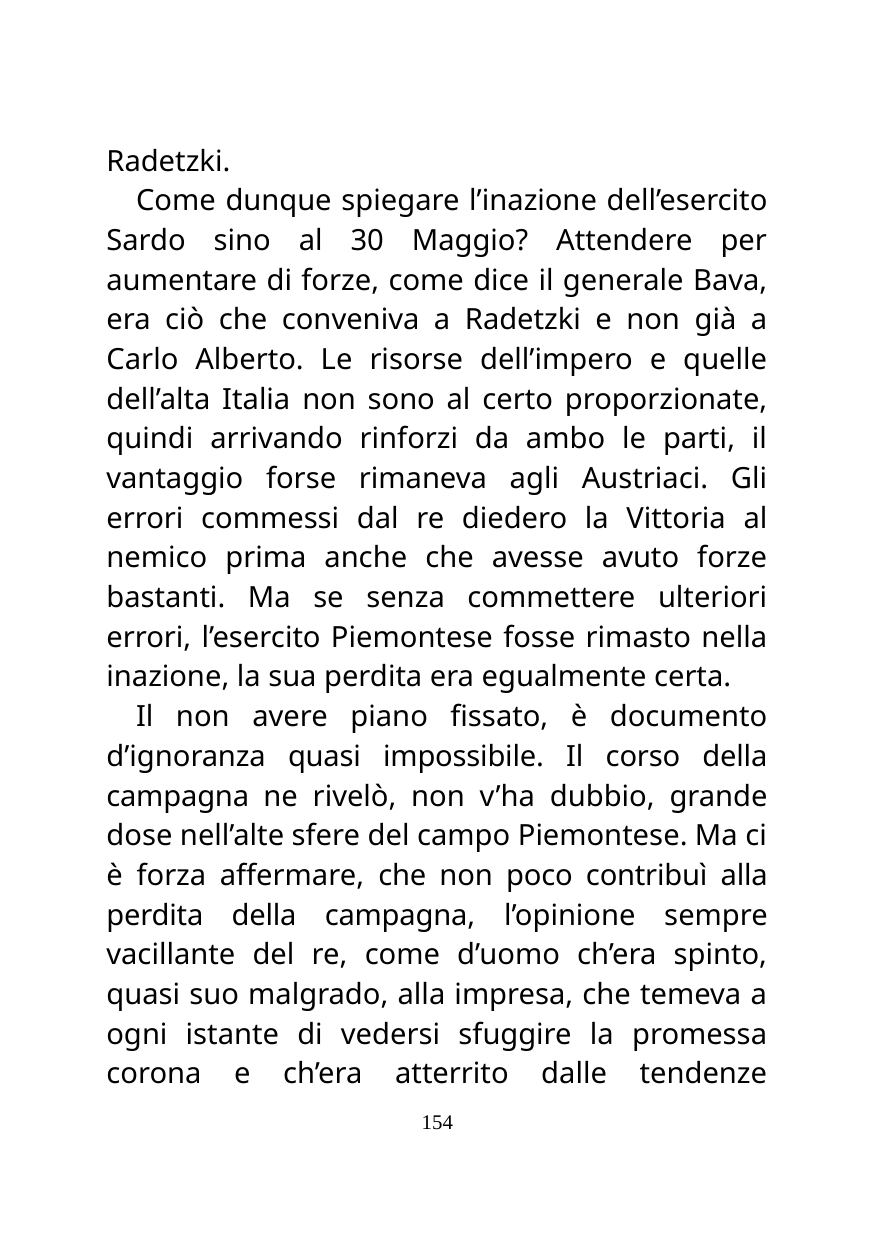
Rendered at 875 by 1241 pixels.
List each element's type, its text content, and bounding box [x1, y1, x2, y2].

text Come dunque spiegare l’inazione dell’esercito Sardo sino al 30 Maggio? Attendere per aumentare di forze, come dice il generale Bava, era ciò che conveniva a Radetzki e non già a Carlo Alberto. Le risorse dell’impero e quelle dell’alta Italia non sono al certo proporzionate, quindi arrivando rinforzi da ambo le parti, il vantaggio forse rimaneva agli Austriaci. Gli errori commessi dal re diedero la Vittoria al nemico prima anche che avesse avuto forze bastanti. Ma se senza commettere ulteriori errori, l’esercito Piemontese fosse rimasto nella inazione, la sua perdita era egualmente certa. [106, 179, 768, 695]
text Radetzki. [106, 140, 768, 179]
text Il non avere piano fissato, è documento d’ignoranza quasi impossibile. Il corso della campagna ne rivelò, non v’ha dubbio, grande dose nell’alte sfere del campo Piemontese. Ma ci è forza affermare, che non poco contribuì alla perdita della campagna, l’opinione sempre vacillante del re, come d’uomo ch’era spinto, quasi suo malgrado, alla impresa, che temeva a ogni istante di vedersi sfuggire la promessa corona e ch’era atterrito dalle tendenze [106, 695, 768, 1092]
